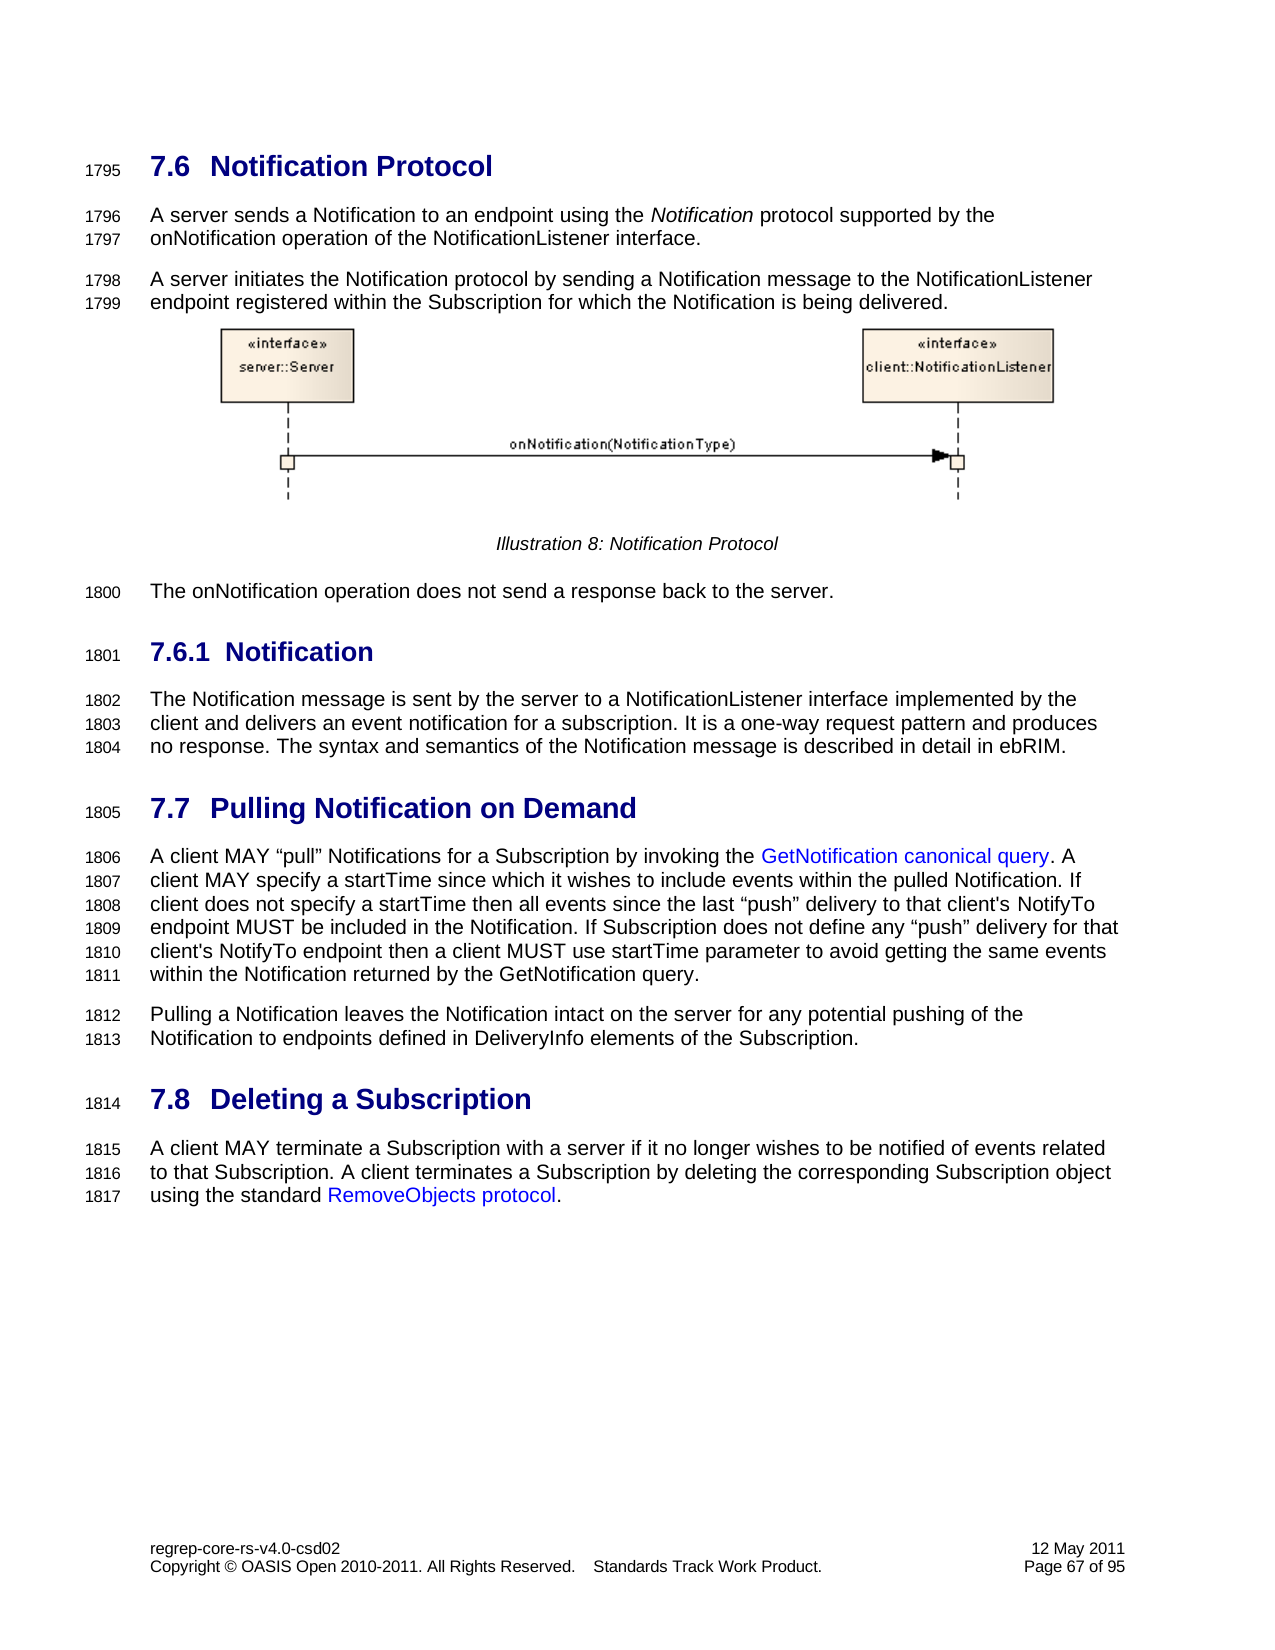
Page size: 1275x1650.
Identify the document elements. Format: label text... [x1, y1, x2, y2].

text The onNotification operation does not send a response back to the server. [150, 534, 1125, 603]
text A server initiates the Notification protocol by sending a Notification message to the NotificationListener endpoint registered within the Subscription for which the Notification is being delivered. [150, 267, 1125, 314]
text A server sends a Notification to an endpoint using the Notification protocol supported by the onNotification operation of the NotificationListener interface. [150, 203, 1125, 250]
subtitle Notification Protocol [150, 150, 1125, 182]
text The Notification message is sent by the server to a NotificationListener interface implemented by the client and delivers an event notification for a subscription. It is a one-way request pattern and produces no response. The syntax and semantics of the Notification message is described in detail in ebRIM. [150, 688, 1125, 758]
subtitle Pulling Notification on Demand [150, 792, 1125, 824]
subtitle Deleting a Subscription [150, 1083, 1125, 1116]
text A client MAY terminate a Subscription with a server if it no longer wishes to be notified of events related to that Subscription. A client terminates a Subscription by deleting the corresponding Subscription object using the standard RemoveObjects protocol. [150, 1137, 1125, 1207]
text Pulling a Notification leaves the Notification intact on the server for any potential pushing of the Notification to endpoints defined in DeliveryInfo elements of the Subscription. [150, 1003, 1125, 1050]
subtitle Notification [150, 637, 1125, 667]
text A client MAY “pull” Notifications for a Subscription by invoking the GetNotification canonical query. A client MAY specify a startTime since which it wishes to include events within the pulled Notification. If client does not specify a startTime then all events since the last “push” delivery to that client's NotifyTo endpoint MUST be included in the Notification. If Subscription does not define any “push” delivery for that client's NotifyTo endpoint then a client MUST use startTime parameter to avoid getting the same events within the Notification returned by the GetNotification query. [150, 845, 1125, 986]
picture [206, 314, 1069, 534]
text Illustration 8: Notification Protocol [206, 534, 1069, 555]
